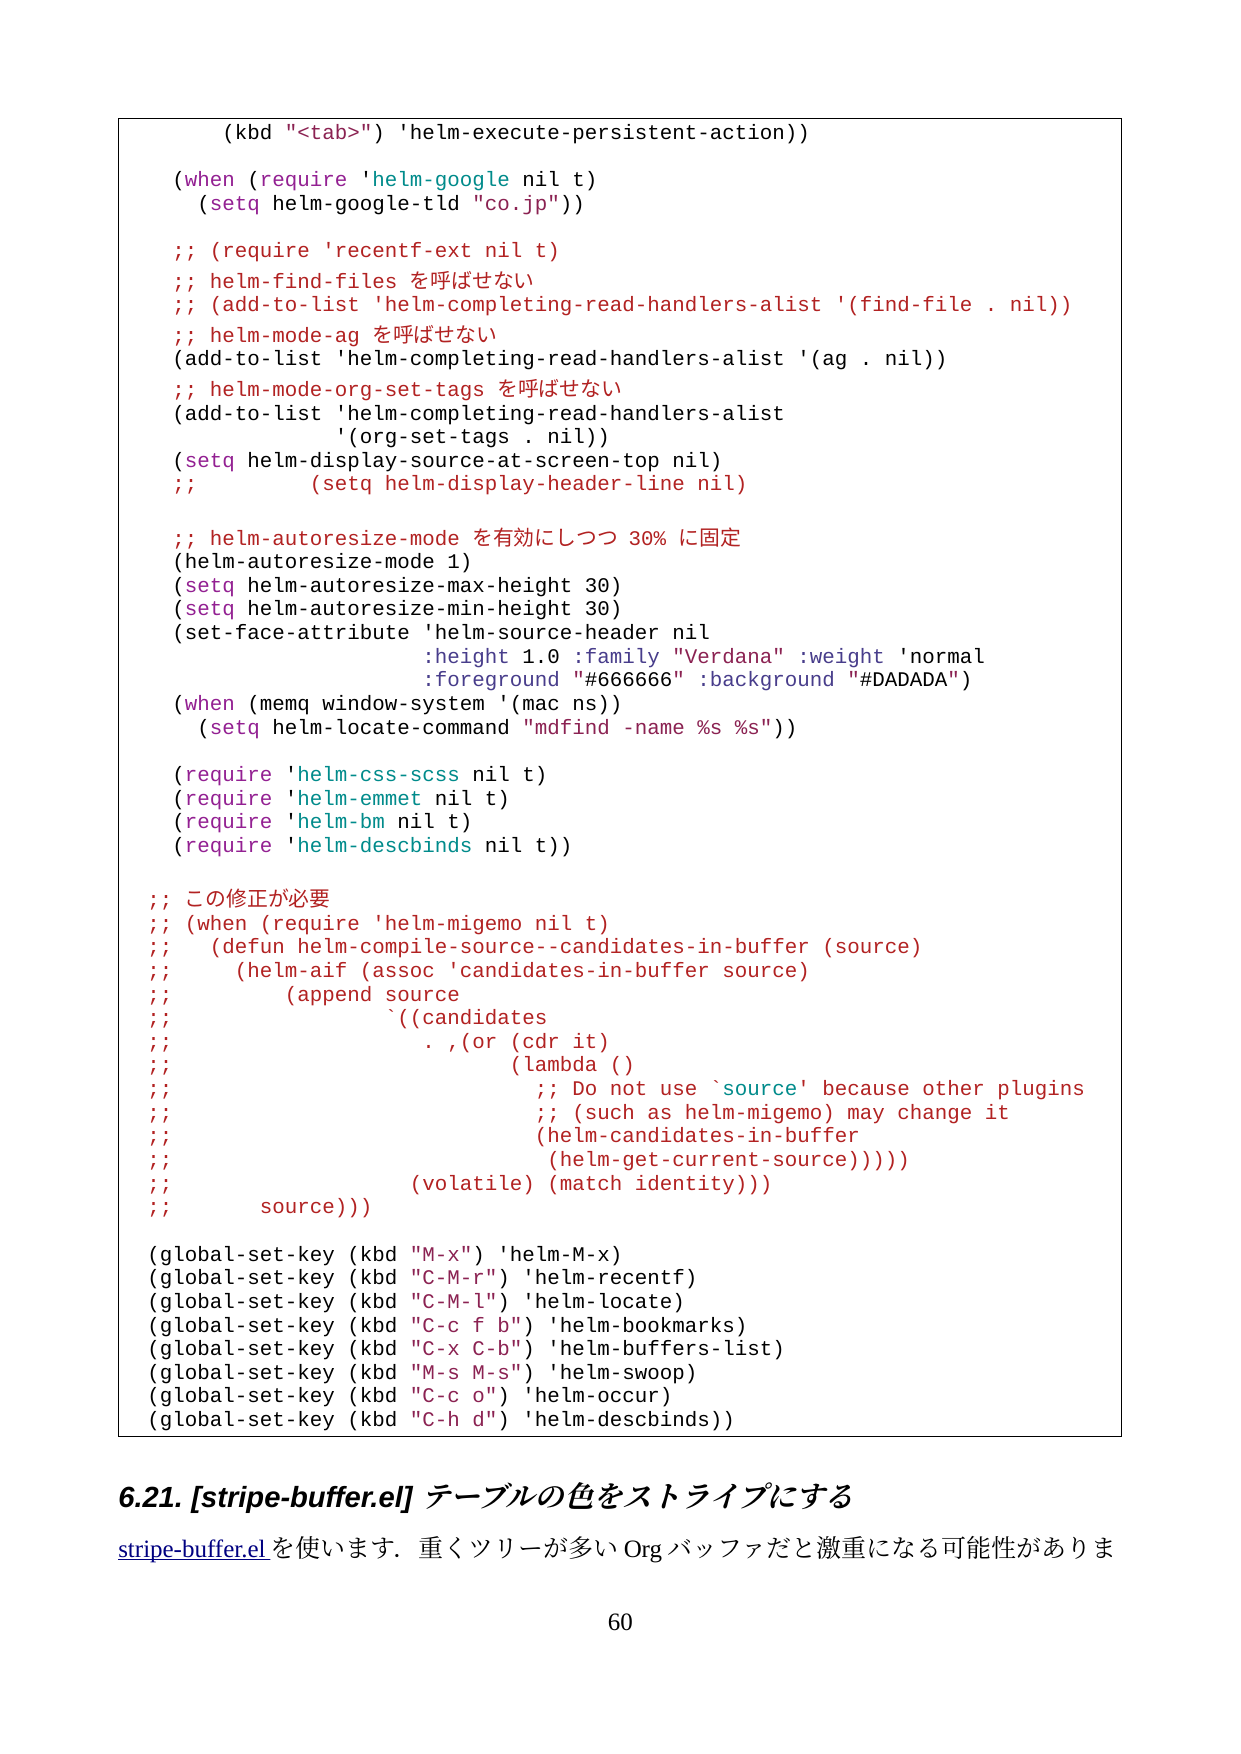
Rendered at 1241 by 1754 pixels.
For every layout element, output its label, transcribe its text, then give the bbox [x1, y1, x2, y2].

text ;; (helm-candidates-in-buffer [119, 1121, 1121, 1145]
text (global-set-key (kbd "C-M-r") 'helm-recentf) [119, 1263, 1121, 1287]
text (setq helm-autoresize-max-height 30) [119, 571, 1121, 594]
text (add-to-list 'helm-completing-read-handlers-alist [119, 398, 1121, 422]
text (require 'helm-emmet nil t) [119, 784, 1121, 807]
text ;; `((candidates [119, 1003, 1121, 1027]
text (add-to-list 'helm-completing-read-handlers-alist '(ag . nil)) [119, 344, 1121, 368]
text ;; (add-to-list 'helm-completing-read-handlers-alist '(find-file . nil)) [119, 290, 1121, 314]
text (require 'helm-descbinds nil t)) [119, 831, 1121, 854]
text :height 1.0 :family "Verdana" :weight 'normal [119, 642, 1121, 665]
text (setq helm-autoresize-min-height 30) [119, 594, 1121, 618]
text :foreground "#666666" :background "#DADADA") [119, 665, 1121, 689]
text stripe-buffer.elを使います．重くツリーが多いOrgバッファだと激重になる可能性がありま [118, 1528, 1122, 1564]
text ;; helm-find-files を呼ばせない [119, 260, 1121, 290]
text ;; (helm-aif (assoc 'candidates-in-buffer source) [119, 956, 1121, 979]
subtitle [stripe-buffer.el] テーブルの色をストライプにする [118, 1474, 1122, 1516]
text (global-set-key (kbd "C-c f b") 'helm-bookmarks) [119, 1311, 1121, 1334]
text ;; (defun helm-compile-source--candidates-in-buffer (source) [119, 932, 1121, 956]
text ;; (lambda () [119, 1051, 1121, 1074]
text '(org-set-tags . nil)) [119, 422, 1121, 446]
text ;; helm-mode-ag を呼ばせない [119, 314, 1121, 344]
text (setq helm-google-tld "co.jp")) [119, 189, 1121, 213]
text ;; (append source [119, 979, 1121, 1003]
text (global-set-key (kbd "C-x C-b") 'helm-buffers-list) [119, 1334, 1121, 1358]
text (require 'helm-bm nil t) [119, 807, 1121, 831]
text (require 'helm-css-scss nil t) [119, 760, 1121, 784]
text ;; (setq helm-display-header-line nil) [119, 469, 1121, 493]
text ;; ;; (such as helm-migemo) may change it [119, 1098, 1121, 1121]
text ;; source))) [119, 1192, 1121, 1216]
text (setq helm-locate-command "mdfind -name %s %s")) [119, 713, 1121, 736]
text ;; helm-autoresize-mode を有効にしつつ 30% に固定 [119, 517, 1121, 547]
text ;; (helm-get-current-source))))) [119, 1145, 1121, 1169]
text (global-set-key (kbd "M-s M-s") 'helm-swoop) [119, 1358, 1121, 1382]
text (global-set-key (kbd "M-x") 'helm-M-x) [119, 1240, 1121, 1263]
text (global-set-key (kbd "C-M-l") 'helm-locate) [119, 1287, 1121, 1311]
text ;; . ,(or (cdr it) [119, 1027, 1121, 1051]
text (setq helm-display-source-at-screen-top nil) [119, 446, 1121, 469]
text ;; (when (require 'helm-migemo nil t) [119, 909, 1121, 932]
text (global-set-key (kbd "C-c o") 'helm-occur) [119, 1382, 1121, 1405]
text (set-face-attribute 'helm-source-header nil [119, 618, 1121, 642]
text ;; この修正が必要 [119, 878, 1121, 909]
text (kbd "<tab>") 'helm-execute-persistent-action)) [119, 119, 1121, 142]
text ;; (volatile) (match identity))) [119, 1169, 1121, 1192]
text (global-set-key (kbd "C-h d") 'helm-descbinds)) [119, 1405, 1121, 1436]
text (helm-autoresize-mode 1) [119, 547, 1121, 571]
text (when (require 'helm-google nil t) [119, 165, 1121, 189]
text ;; (require 'recentf-ext nil t) [119, 236, 1121, 260]
text ;; ;; Do not use `source' because other plugins [119, 1074, 1121, 1098]
text ;; helm-mode-org-set-tags を呼ばせない [119, 368, 1121, 398]
text (when (memq window-system '(mac ns)) [119, 689, 1121, 713]
